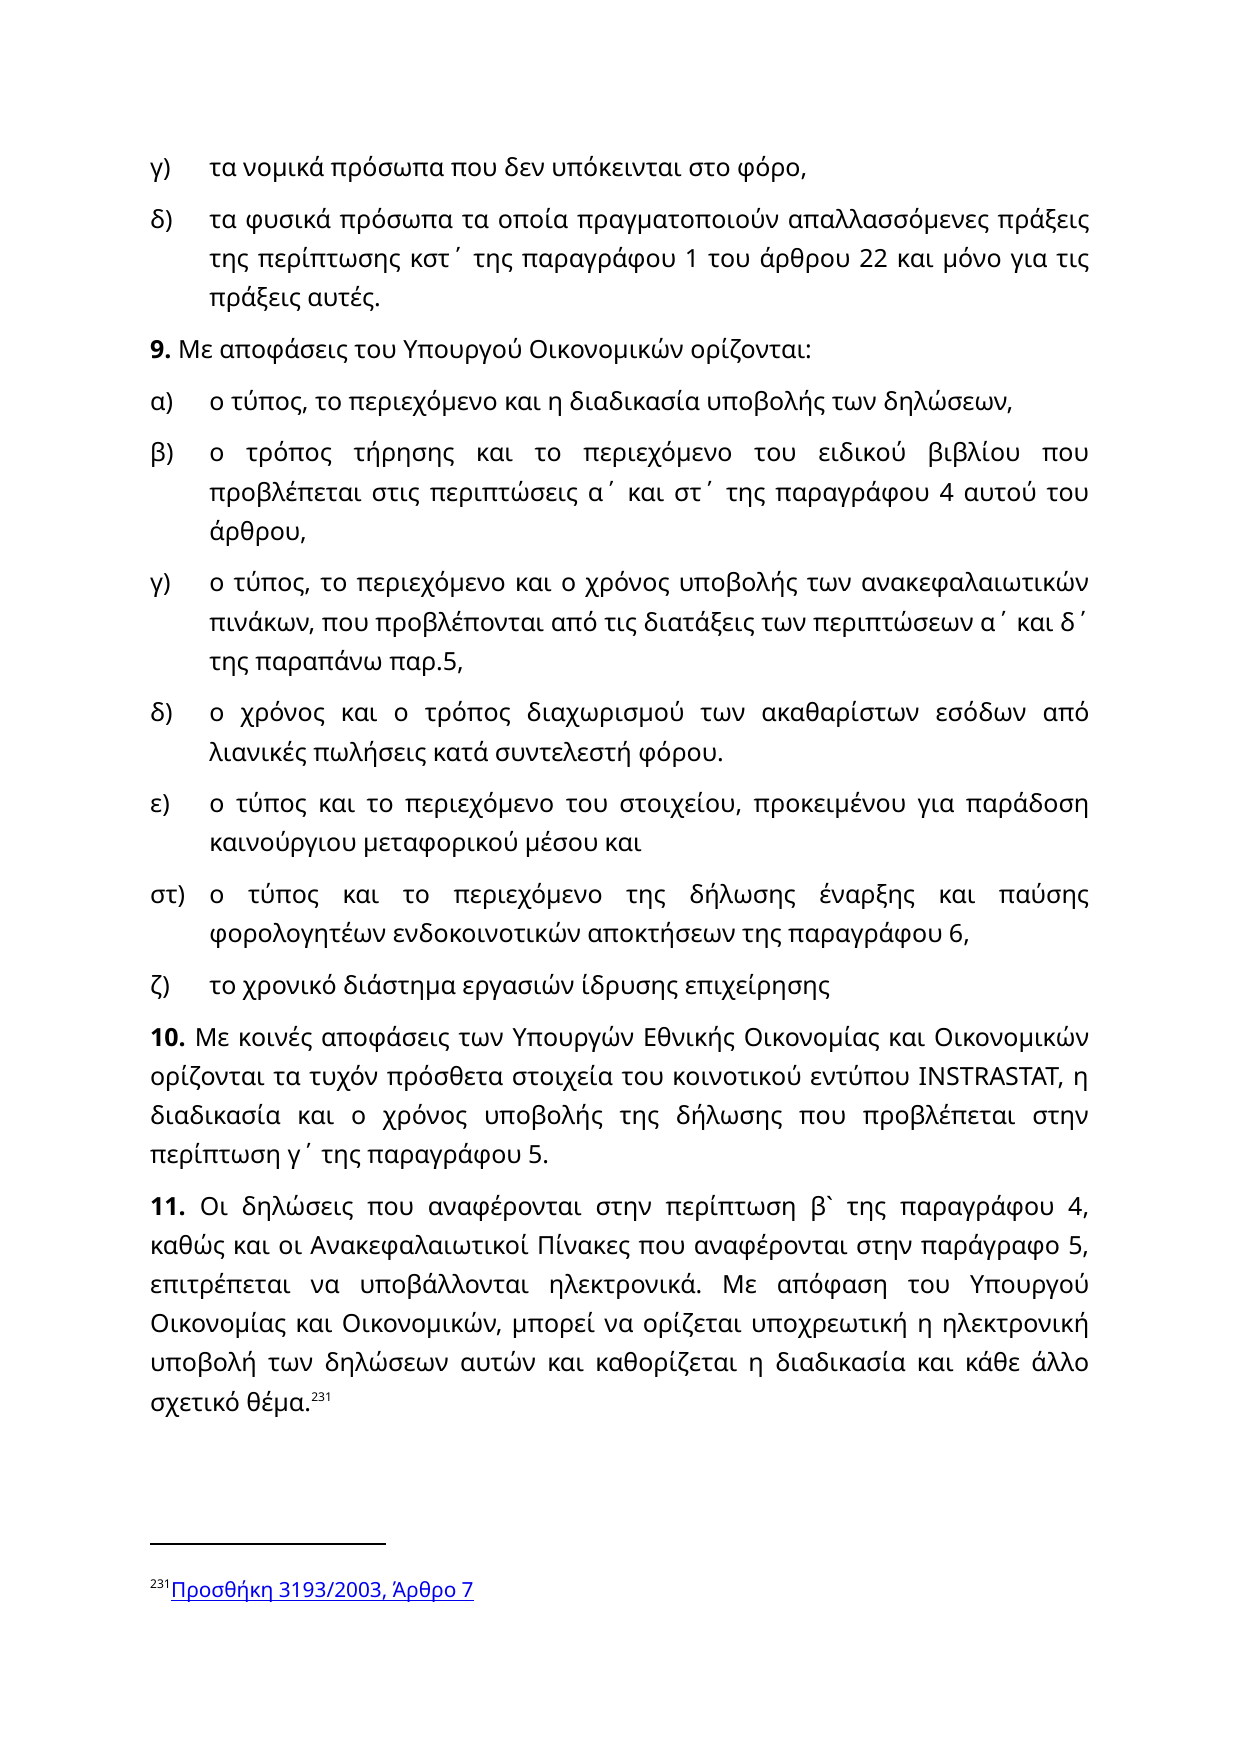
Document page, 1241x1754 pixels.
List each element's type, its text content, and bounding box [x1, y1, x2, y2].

text Προσθήκη 3193/2003, Άρθρο 7 [150, 1576, 1090, 1604]
list α) ο τύπος, το περιεχόμενο και η διαδικασία υποβολής των δηλώσεων, [150, 383, 1090, 417]
list ζ) το χρονικό διάστημα εργασιών ίδρυσης επιχείρησης [150, 967, 1090, 1002]
list δ) τα φυσικά πρόσωπα τα οποία πραγματοποιούν απαλλασσόμενες πράξεις της περίπτωσης κστ΄ της παραγράφου 1 του άρθρου 22 και μόνο για τις πράξεις αυτές. [150, 202, 1090, 314]
list β) ο τρόπος τήρησης και το περιεχόμενο του ειδικού βιβλίου που προβλέπεται στις περιπτώσεις α΄ και στ΄ της παραγράφου 4 αυτού του άρθρου, [150, 435, 1090, 547]
list γ) τα νομικά πρόσωπα που δεν υπόκεινται στο φόρο, [150, 150, 1090, 184]
list δ) ο χρόνος και ο τρόπος διαχωρισμού των ακαθαρίστων εσόδων από λιανικές πωλήσεις κατά συντελεστή φόρου. [150, 695, 1090, 768]
list στ) ο τύπος και το περιεχόμενο της δήλωσης έναρξης και παύσης φορολογητέων ενδοκοινοτικών αποκτήσεων της παραγράφου 6, [150, 877, 1090, 950]
text 9. Με αποφάσεις του Υπουργού Οικονομικών ορίζονται: [150, 332, 1090, 366]
list ε) ο τύπος και το περιεχόμενο του στοιχείου, προκειμένου για παράδοση καινούργιου μεταφορικού μέσου και [150, 786, 1090, 859]
list γ) ο τύπος, το περιεχόμενο και ο χρόνος υποβολής των ανακεφαλαιωτικών πινάκων, που προβλέπονται από τις διατάξεις των περιπτώσεων α΄ και δ΄ της παραπάνω παρ.5, [150, 565, 1090, 677]
text 11. Οι δηλώσεις που αναφέρονται στην περίπτωση β` της παραγράφου 4, καθώς και οι Ανακεφαλαιωτικοί Πίνακες που αναφέρονται στην παράγραφο 5, επιτρέπεται να υποβάλλονται ηλεκτρονικά. Με απόφαση του Υπουργού Οικονομίας και Οικονομικών, μπορεί να ορίζεται υποχρεωτική η ηλεκτρονική υποβολή των δηλώσεων αυτών και καθορίζεται η διαδικασία και κάθε άλλο σχετικό θέμα. [150, 1188, 1090, 1418]
text 10. Με κοινές αποφάσεις των Υπουργών Εθνικής Οικονομίας και Οικονομικών ορίζονται τα τυχόν πρόσθετα στοιχεία του κοινοτικού εντύπου INSTRASTAT, η διαδικασία και ο χρόνος υποβολής της δήλωσης που προβλέπεται στην περίπτωση γ΄ της παραγράφου 5. [150, 1019, 1090, 1171]
